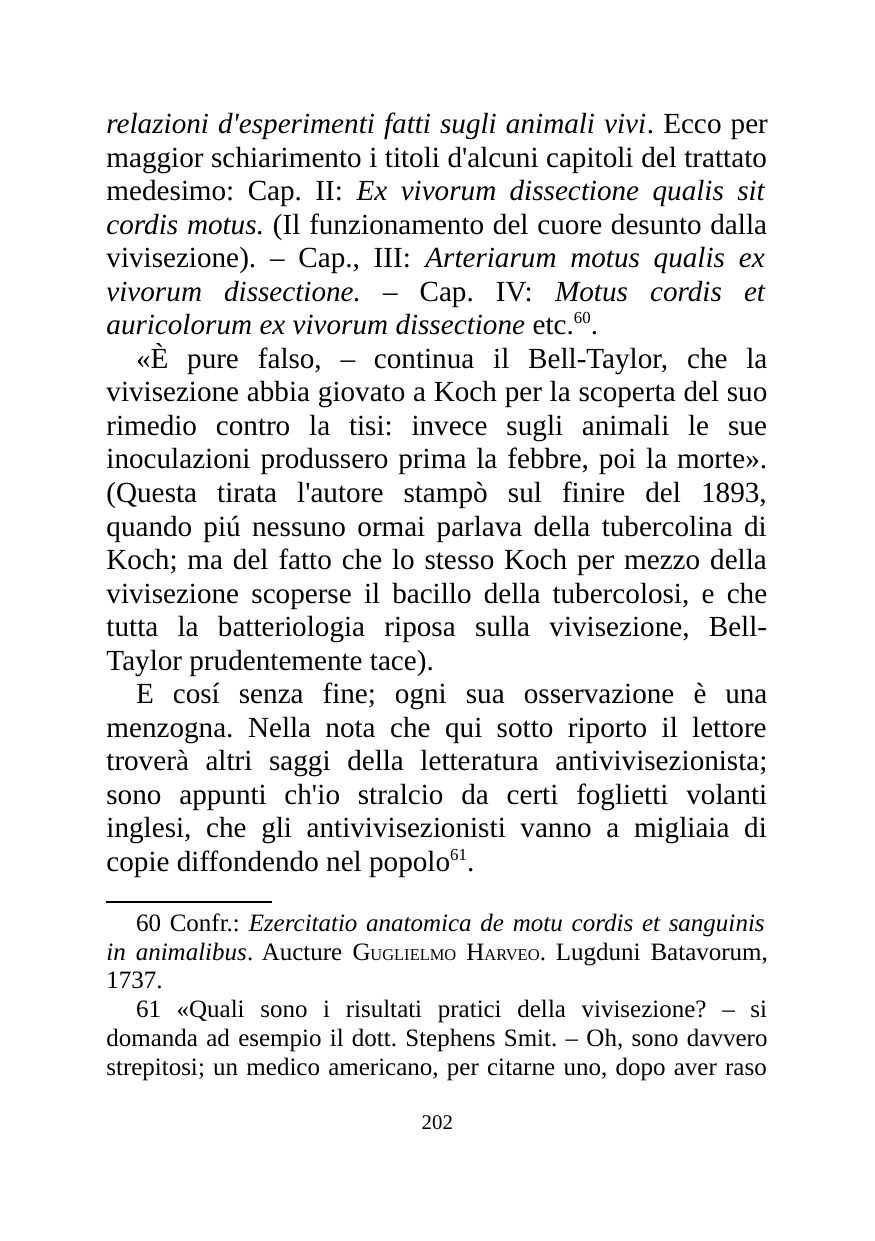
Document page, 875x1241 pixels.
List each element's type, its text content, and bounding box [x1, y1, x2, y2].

text Confr.: Ezercitatio anatomica de motu cordis et sanguinis in animalibus. Aucture Guglielmo Harveo. Lugduni Batavorum, 1737. [106, 908, 768, 994]
text relazioni d'esperimenti fatti sugli animali vivi. Ecco per maggior schiarimento i titoli d'alcuni capitoli del trattato medesimo: Cap. II: Ex vivorum dissectione qualis sit cordis motus. (Il funzionamento del cuore desunto dalla vivisezione). – Cap., III: Arteriarum motus qualis ex vivorum dissectione. – Cap. IV: Motus cordis et auricolorum ex vivorum dissectione etc.. [106, 106, 768, 341]
text «È pure falso, – continua il Bell-Taylor, che la vivisezione abbia giovato a Koch per la scoperta del suo rimedio contro la tisi: invece sugli animali le sue inoculazioni produssero prima la febbre, poi la morte». (Questa tirata l'autore stampò sul finire del 1893, quando piú nessuno ormai parlava della tubercolina di Koch; ma del fatto che lo stesso Koch per mezzo della vivisezione scoperse il bacillo della tubercolosi, e che tutta la batteriologia riposa sulla vivisezione, Bell-Taylor prudentemente tace). [106, 341, 768, 676]
text E cosí senza fine; ogni sua osservazione è una menzogna. Nella nota che qui sotto riporto il lettore troverà altri saggi della letteratura antivivisezionista; sono appunti ch'io stralcio da certi foglietti volanti inglesi, che gli antivivisezionisti vanno a migliaia di copie diffondendo nel popolo. [106, 676, 768, 878]
text «Quali sono i risultati pratici della vivisezione? – si domanda ad esempio il dott. Stephens Smit. – Oh, sono davvero strepitosi; un medico americano, per citarne uno, dopo aver raso [106, 994, 768, 1080]
